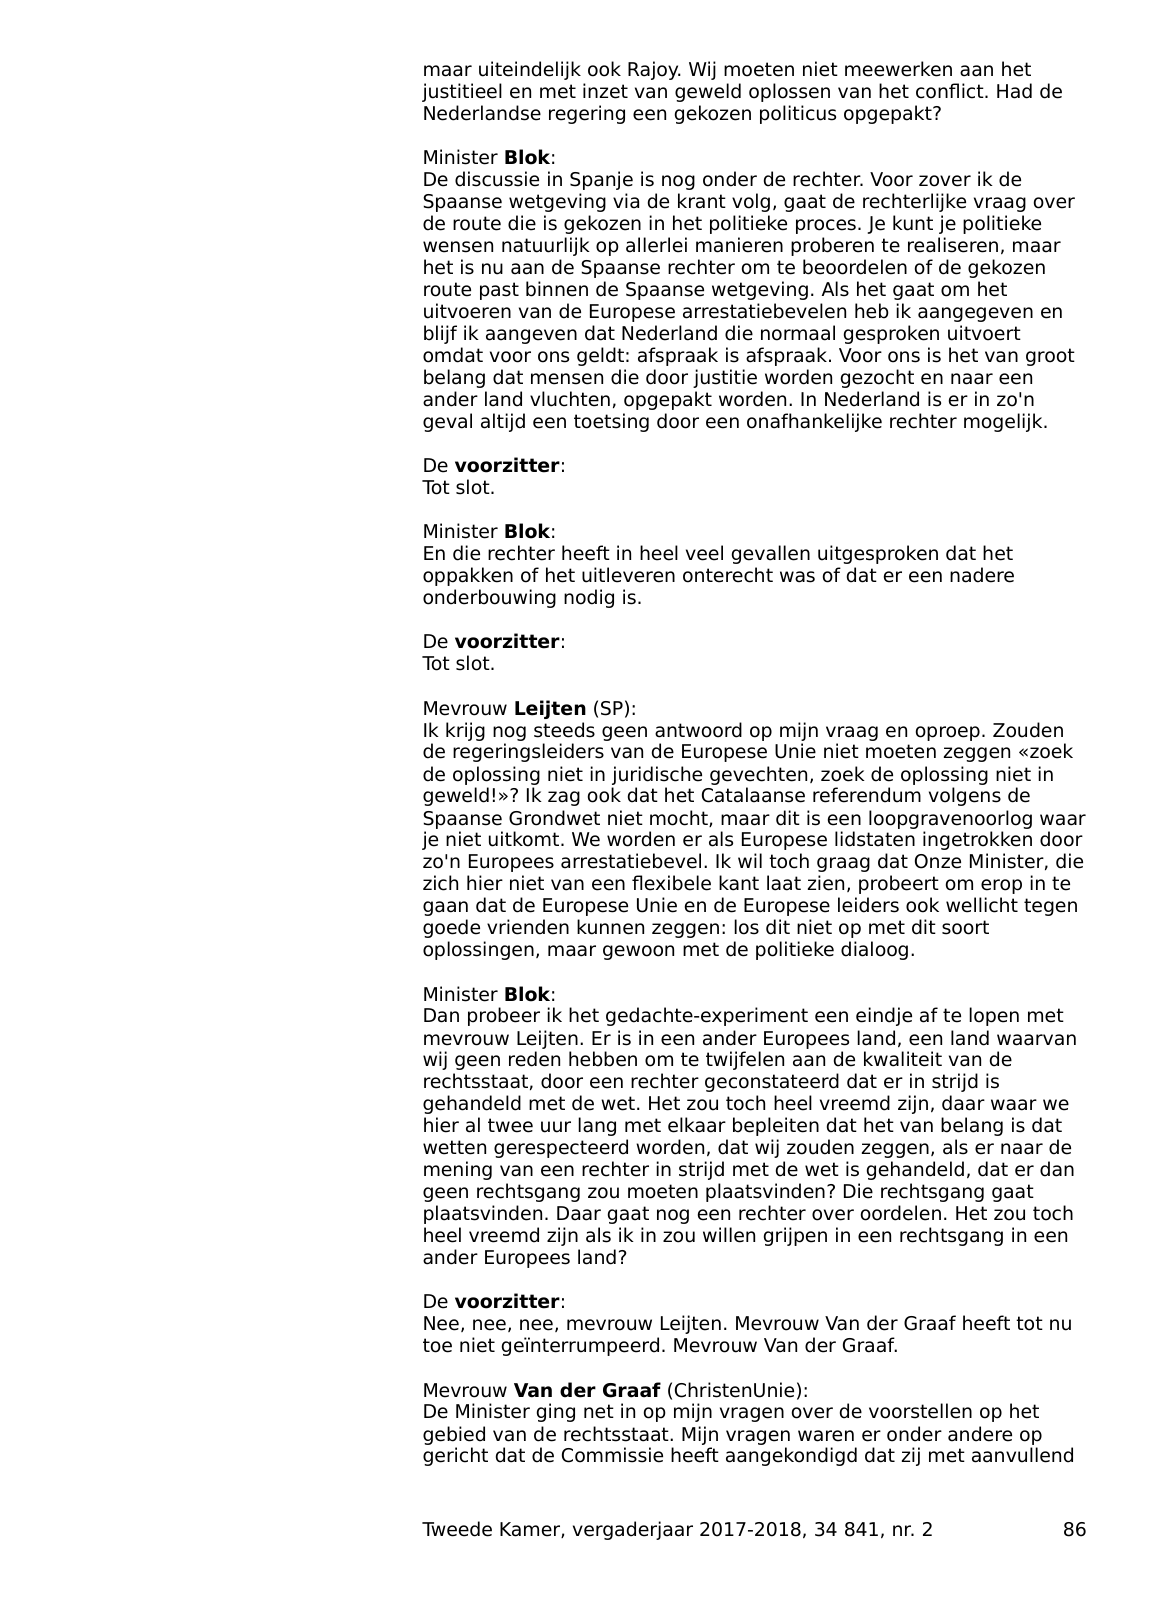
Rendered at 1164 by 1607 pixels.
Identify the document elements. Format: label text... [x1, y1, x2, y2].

text Mevrouw Leijten (SP): [422, 697, 1087, 719]
text Tot slot. [422, 653, 1087, 675]
text De voorzitter: [422, 1291, 1087, 1313]
text Mevrouw Van der Graaf (ChristenUnie): [422, 1379, 1087, 1401]
text En die rechter heeft in heel veel gevallen uitgesproken dat het oppakken of het uitleveren onterecht was of dat er een nadere onderbouwing nodig is. [422, 543, 1087, 609]
text Ik krijg nog steeds geen antwoord op mijn vraag en oproep. Zouden de regeringsleiders van de Europese Unie niet moeten zeggen «zoek de oplossing niet in juridische gevechten, zoek de oplossing niet in geweld!»? Ik zag ook dat het Catalaanse referendum volgens de Spaanse Grondwet niet mocht, maar dit is een loopgravenoorlog waar je niet uitkomt. We worden er als Europese lidstaten ingetrokken door zo'n Europees arrestatiebevel. Ik wil toch graag dat Onze Minister, die zich hier niet van een flexibele kant laat zien, probeert om erop in te gaan dat de Europese Unie en de Europese leiders ook wellicht tegen goede vrienden kunnen zeggen: los dit niet op met dit soort oplossingen, maar gewoon met de politieke dialoog. [422, 719, 1087, 961]
text De discussie in Spanje is nog onder de rechter. Voor zover ik de Spaanse wetgeving via de krant volg, gaat de rechterlijke vraag over de route die is gekozen in het politieke proces. Je kunt je politieke wensen natuurlijk op allerlei manieren proberen te realiseren, maar het is nu aan de Spaanse rechter om te beoordelen of de gekozen route past binnen de Spaanse wetgeving. Als het gaat om het uitvoeren van de Europese arrestatiebevelen heb ik aangegeven en blijf ik aangeven dat Nederland die normaal gesproken uitvoert omdat voor ons geldt: afspraak is afspraak. Voor ons is het van groot belang dat mensen die door justitie worden gezocht en naar een ander land vluchten, opgepakt worden. In Nederland is er in zo'n geval altijd een toetsing door een onafhankelijke rechter mogelijk. [422, 169, 1087, 433]
text Minister Blok: [422, 521, 1087, 543]
text Nee, nee, nee, mevrouw Leijten. Mevrouw Van der Graaf heeft tot nu toe niet geïnterrumpeerd. Mevrouw Van der Graaf. [422, 1313, 1087, 1357]
text De Minister ging net in op mijn vragen over de voorstellen op het gebied van de rechtsstaat. Mijn vragen waren er onder andere op gericht dat de Commissie heeft aangekondigd dat zij met aanvullend [422, 1401, 1087, 1467]
text Tot slot. [422, 477, 1087, 499]
text De voorzitter: [422, 455, 1087, 477]
text maar uiteindelijk ook Rajoy. Wij moeten niet meewerken aan het justitieel en met inzet van geweld oplossen van het conflict. Had de Nederlandse regering een gekozen politicus opgepakt? [422, 59, 1087, 125]
text De voorzitter: [422, 631, 1087, 653]
text Dan probeer ik het gedachte-experiment een eindje af te lopen met mevrouw Leijten. Er is in een ander Europees land, een land waarvan wij geen reden hebben om te twijfelen aan de kwaliteit van de rechtsstaat, door een rechter geconstateerd dat er in strijd is gehandeld met de wet. Het zou toch heel vreemd zijn, daar waar we hier al twee uur lang met elkaar bepleiten dat het van belang is dat wetten gerespecteerd worden, dat wij zouden zeggen, als er naar de mening van een rechter in strijd met de wet is gehandeld, dat er dan geen rechtsgang zou moeten plaatsvinden? Die rechtsgang gaat plaatsvinden. Daar gaat nog een rechter over oordelen. Het zou toch heel vreemd zijn als ik in zou willen grijpen in een rechtsgang in een ander Europees land? [422, 1005, 1087, 1269]
text Minister Blok: [422, 983, 1087, 1005]
text Minister Blok: [422, 147, 1087, 169]
